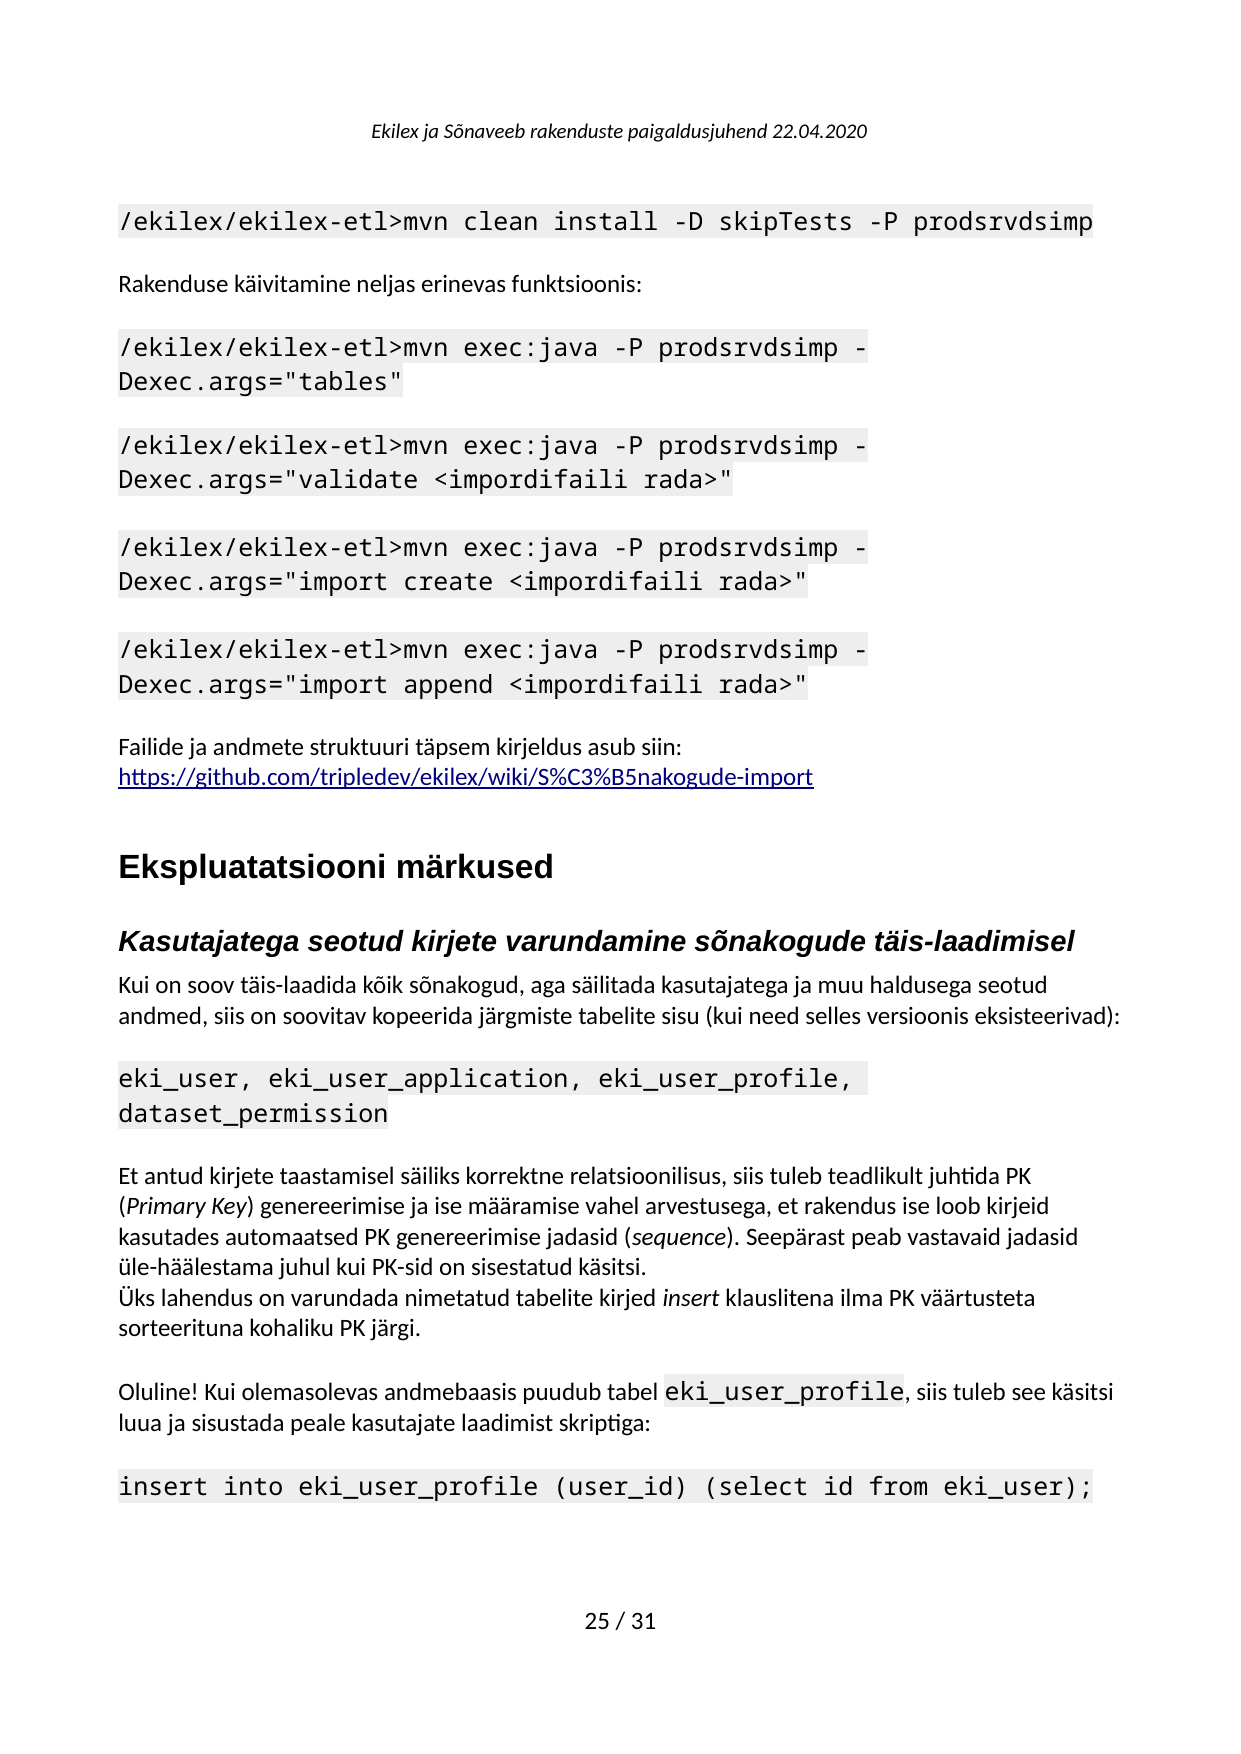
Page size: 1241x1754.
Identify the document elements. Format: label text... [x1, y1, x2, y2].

text /ekilex/ekilex-etl>mvn clean install -D skipTests -P prodsrvdsimp [118, 203, 1122, 238]
text Et antud kirjete taastamisel säiliks korrektne relatsioonilisus, siis tuleb teadlikult juhtida PK (Primary Key) genereerimise ja ise määramise vahel arvestusega, et rakendus ise loob kirjeid kasutades automaatsed PK genereerimise jadasid (sequence). Seepärast peab vastavaid jadasid üle-häälestama juhul kui PK-sid on sisestatud käsitsi. [118, 1160, 1122, 1282]
subtitle Ekspluatatsiooni märkused [118, 847, 1122, 886]
text eki_user, eki_user_application, eki_user_profile, dataset_permission [118, 1061, 1122, 1129]
text /ekilex/ekilex-etl>mvn exec:java -P prodsrvdsimp -Dexec.args="tables" [118, 329, 1122, 397]
text Failide ja andmete struktuuri täpsem kirjeldus asub siin: [118, 731, 1122, 761]
text /ekilex/ekilex-etl>mvn exec:java -P prodsrvdsimp -Dexec.args="import create <impordifaili rada>" [118, 530, 1122, 598]
text /ekilex/ekilex-etl>mvn exec:java -P prodsrvdsimp -Dexec.args="import append <impordifaili rada>" [118, 632, 1122, 700]
text /ekilex/ekilex-etl>mvn exec:java -P prodsrvdsimp -Dexec.args="validate <impordifaili rada>" [118, 428, 1122, 496]
text insert into eki_user_profile (user_id) (select id from eki_user); [118, 1468, 1122, 1503]
text Kui on soov täis-laadida kõik sõnakogud, aga säilitada kasutajatega ja muu haldusega seotud andmed, siis on soovitav kopeerida järgmiste tabelite sisu (kui need selles versioonis eksisteerivad): [118, 969, 1122, 1031]
text https://github.com/tripledev/ekilex/wiki/S%C3%B5nakogude-import [118, 761, 1122, 792]
text Oluline! Kui olemasolevas andmebaasis puudub tabel eki_user_profile, siis tuleb see käsitsi luua ja sisustada peale kasutajate laadimist skriptiga: [118, 1373, 1122, 1438]
text Üks lahendus on varundada nimetatud tabelite kirjed insert klauslitena ilma PK väärtusteta sorteerituna kohaliku PK järgi. [118, 1282, 1122, 1343]
subtitle Kasutajatega seotud kirjete varundamine sõnakogude täis-laadimisel [118, 923, 1122, 957]
text Rakenduse käivitamine neljas erinevas funktsioonis: [118, 268, 1122, 299]
